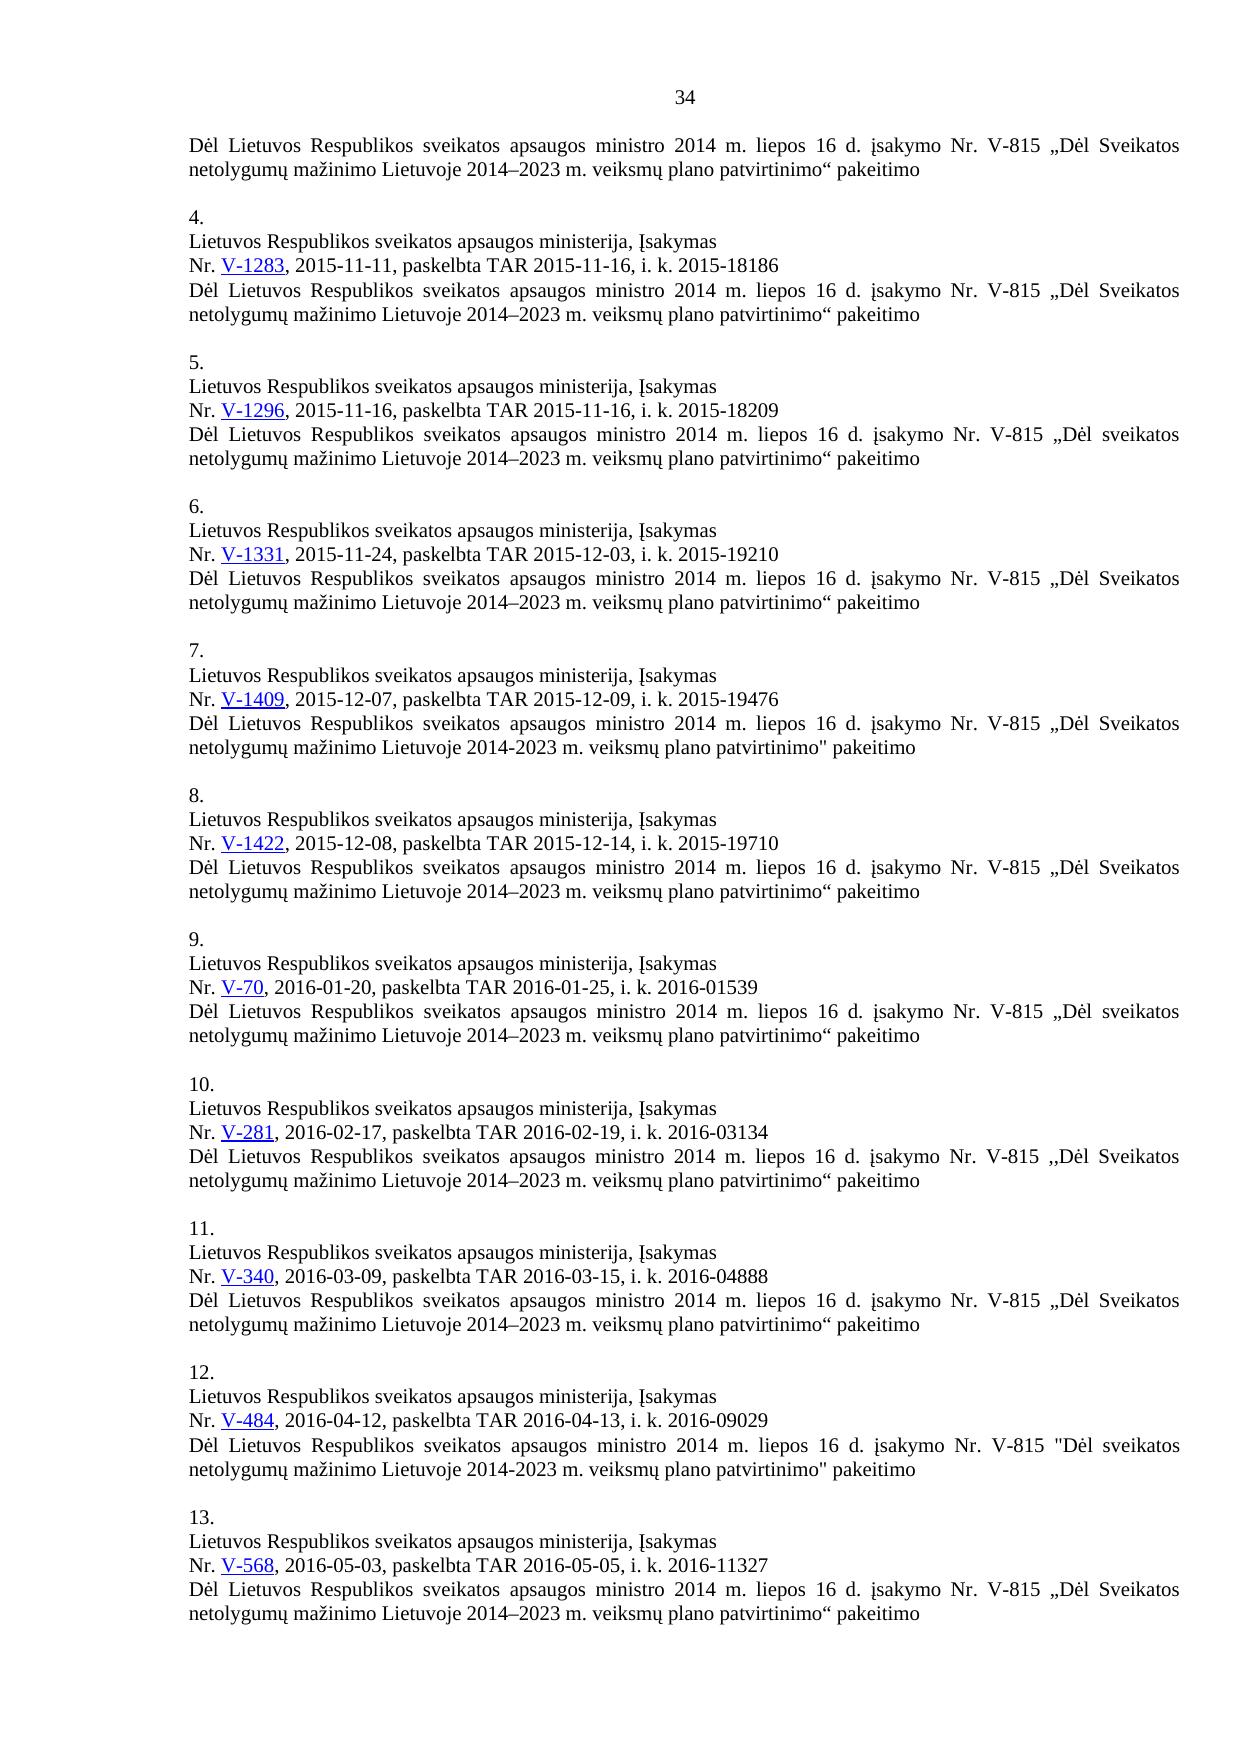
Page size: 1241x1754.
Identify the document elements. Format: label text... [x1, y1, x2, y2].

text Dėl Lietuvos Respublikos sveikatos apsaugos ministro 2014 m. liepos 16 d. įsakymo Nr. V-815 „Dėl sveikatos netolygumų mažinimo Lietuvoje 2014–2023 m. veiksmų plano patvirtinimo“ pakeitimo [188, 999, 1181, 1047]
text Dėl Lietuvos Respublikos sveikatos apsaugos ministro 2014 m. liepos 16 d. įsakymo Nr. V-815 „Dėl Sveikatos netolygumų mažinimo Lietuvoje 2014–2023 m. veiksmų plano patvirtinimo“ pakeitimo [188, 277, 1181, 326]
text Nr. V-281, 2016-02-17, paskelbta TAR 2016-02-19, i. k. 2016-03134 [188, 1120, 1181, 1144]
text Lietuvos Respublikos sveikatos apsaugos ministerija, Įsakymas [188, 518, 1181, 542]
text 13. [188, 1505, 1181, 1529]
text 12. [188, 1360, 1181, 1384]
text Dėl Lietuvos Respublikos sveikatos apsaugos ministro 2014 m. liepos 16 d. įsakymo Nr. V-815 „Dėl Sveikatos netolygumų mažinimo Lietuvoje 2014–2023 m. veiksmų plano patvirtinimo“ pakeitimo [188, 133, 1181, 181]
text Nr. V-1422, 2015-12-08, paskelbta TAR 2015-12-14, i. k. 2015-19710 [188, 831, 1181, 855]
text Dėl Lietuvos Respublikos sveikatos apsaugos ministro 2014 m. liepos 16 d. įsakymo Nr. V-815 „Dėl sveikatos netolygumų mažinimo Lietuvoje 2014–2023 m. veiksmų plano patvirtinimo“ pakeitimo [188, 422, 1181, 470]
text Lietuvos Respublikos sveikatos apsaugos ministerija, Įsakymas [188, 951, 1181, 975]
text Dėl Lietuvos Respublikos sveikatos apsaugos ministro 2014 m. liepos 16 d. įsakymo Nr. V-815 „Dėl Sveikatos netolygumų mažinimo Lietuvoje 2014–2023 m. veiksmų plano patvirtinimo“ pakeitimo [188, 855, 1181, 903]
text Lietuvos Respublikos sveikatos apsaugos ministerija, Įsakymas [188, 1096, 1181, 1120]
text Dėl Lietuvos Respublikos sveikatos apsaugos ministro 2014 m. liepos 16 d. įsakymo Nr. V-815 "Dėl sveikatos netolygumų mažinimo Lietuvoje 2014-2023 m. veiksmų plano patvirtinimo" pakeitimo [188, 1432, 1181, 1481]
text 7. [188, 638, 1181, 662]
text Lietuvos Respublikos sveikatos apsaugos ministerija, Įsakymas [188, 229, 1181, 253]
text 4. [188, 205, 1181, 229]
text Dėl Lietuvos Respublikos sveikatos apsaugos ministro 2014 m. liepos 16 d. įsakymo Nr. V-815 „Dėl Sveikatos netolygumų mažinimo Lietuvoje 2014–2023 m. veiksmų plano patvirtinimo“ pakeitimo [188, 566, 1181, 614]
text Nr. V-568, 2016-05-03, paskelbta TAR 2016-05-05, i. k. 2016-11327 [188, 1553, 1181, 1577]
text Lietuvos Respublikos sveikatos apsaugos ministerija, Įsakymas [188, 807, 1181, 831]
text Dėl Lietuvos Respublikos sveikatos apsaugos ministro 2014 m. liepos 16 d. įsakymo Nr. V-815 „Dėl Sveikatos netolygumų mažinimo Lietuvoje 2014–2023 m. veiksmų plano patvirtinimo“ pakeitimo [188, 1288, 1181, 1336]
text Nr. V-1296, 2015-11-16, paskelbta TAR 2015-11-16, i. k. 2015-18209 [188, 398, 1181, 422]
text Lietuvos Respublikos sveikatos apsaugos ministerija, Įsakymas [188, 1384, 1181, 1408]
text Dėl Lietuvos Respublikos sveikatos apsaugos ministro 2014 m. liepos 16 d. įsakymo Nr. V-815 „Dėl Sveikatos netolygumų mažinimo Lietuvoje 2014-2023 m. veiksmų plano patvirtinimo" pakeitimo [188, 711, 1181, 759]
text Nr. V-1331, 2015-11-24, paskelbta TAR 2015-12-03, i. k. 2015-19210 [188, 542, 1181, 566]
text 11. [188, 1216, 1181, 1240]
text 10. [188, 1072, 1181, 1096]
text Nr. V-1409, 2015-12-07, paskelbta TAR 2015-12-09, i. k. 2015-19476 [188, 687, 1181, 711]
text Dėl Lietuvos Respublikos sveikatos apsaugos ministro 2014 m. liepos 16 d. įsakymo Nr. V-815 ,,Dėl Sveikatos netolygumų mažinimo Lietuvoje 2014–2023 m. veiksmų plano patvirtinimo“ pakeitimo [188, 1144, 1181, 1192]
text Nr. V-70, 2016-01-20, paskelbta TAR 2016-01-25, i. k. 2016-01539 [188, 975, 1181, 999]
text 8. [188, 783, 1181, 807]
text Lietuvos Respublikos sveikatos apsaugos ministerija, Įsakymas [188, 374, 1181, 398]
text Lietuvos Respublikos sveikatos apsaugos ministerija, Įsakymas [188, 1529, 1181, 1553]
text Nr. V-484, 2016-04-12, paskelbta TAR 2016-04-13, i. k. 2016-09029 [188, 1408, 1181, 1432]
text Nr. V-1283, 2015-11-11, paskelbta TAR 2015-11-16, i. k. 2015-18186 [188, 253, 1181, 277]
text 6. [188, 494, 1181, 518]
text Lietuvos Respublikos sveikatos apsaugos ministerija, Įsakymas [188, 662, 1181, 687]
text Dėl Lietuvos Respublikos sveikatos apsaugos ministro 2014 m. liepos 16 d. įsakymo Nr. V-815 „Dėl Sveikatos netolygumų mažinimo Lietuvoje 2014–2023 m. veiksmų plano patvirtinimo“ pakeitimo [188, 1577, 1181, 1625]
text 5. [188, 350, 1181, 374]
text Nr. V-340, 2016-03-09, paskelbta TAR 2016-03-15, i. k. 2016-04888 [188, 1264, 1181, 1288]
text 9. [188, 927, 1181, 951]
text Lietuvos Respublikos sveikatos apsaugos ministerija, Įsakymas [188, 1240, 1181, 1264]
